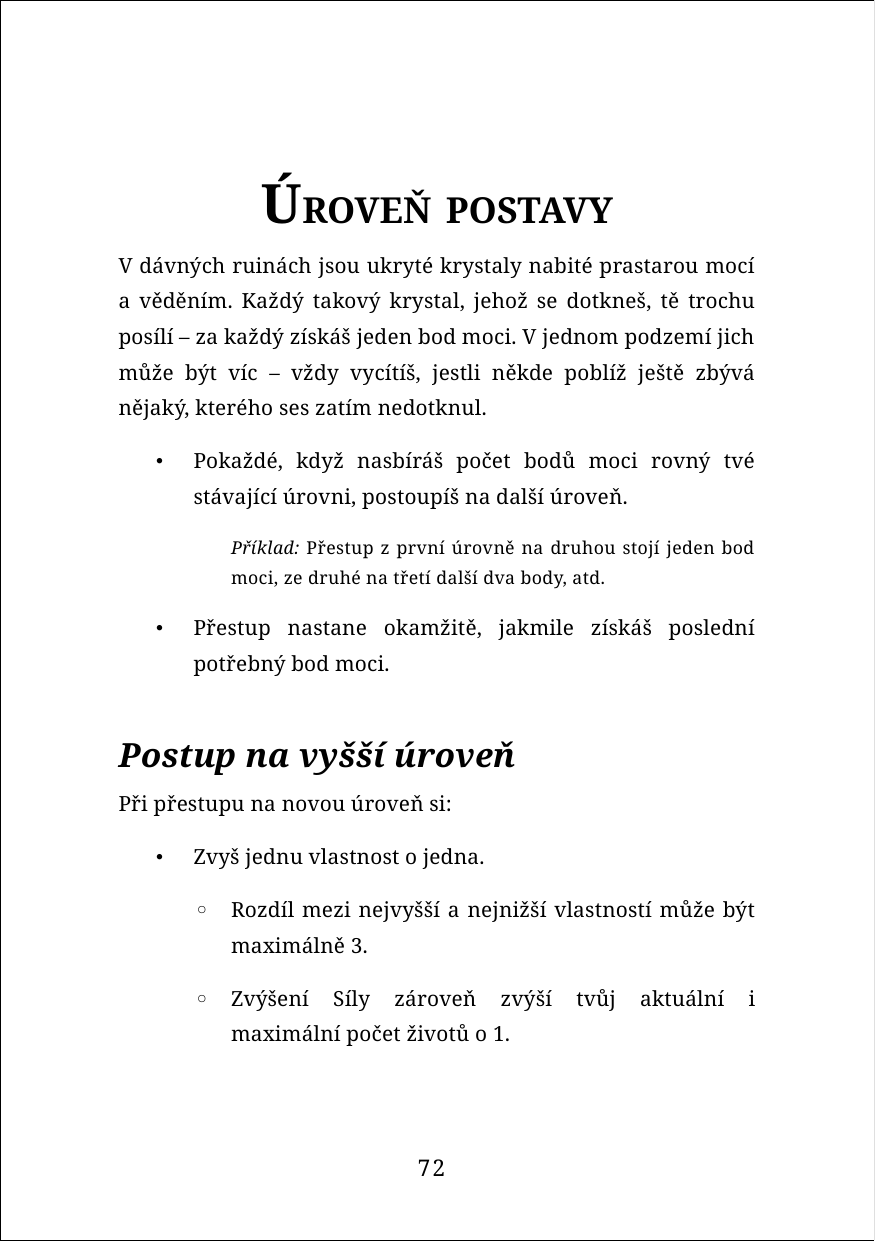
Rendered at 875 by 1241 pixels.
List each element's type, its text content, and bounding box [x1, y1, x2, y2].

list Rozdíl mezi nejvyšší a nejnižší vlastností může být maximálně 3. [193, 895, 756, 959]
list Přestup nastane okamžitě, jakmile získáš poslední potřebný bod moci. [156, 613, 756, 677]
text V dávných ruinách jsou ukryté krystaly nabité prastarou mocí a věděním. Každý takový krystal, jehož se dotkneš, tě trochu posílí – za každý získáš jeden bod moci. V jednom podzemí jich může být víc – vždy vycítíš, jestli někde poblíž ještě zbývá nějaký, kterého ses zatím nedotknul. [118, 251, 756, 422]
list Zvýšení Síly zároveň zvýší tvůj aktuální i maximální počet životů o 1. [193, 984, 756, 1048]
subtitle Úroveň postavy [118, 166, 756, 239]
subtitle Postup na vyšší úroveň [118, 732, 756, 777]
list Zvyš jednu vlastnost o jedna. [156, 842, 756, 870]
list Příklad: Přestup z první úrovně na druhou stojí jeden bod moci, ze druhé na třetí další dva body, atd. [193, 535, 756, 589]
text Při přestupu na novou úroveň si: [118, 789, 756, 817]
list Pokaždé, když nasbíráš počet bodů moci rovný tvé stávající úrovni, postoupíš na další úroveň. [156, 446, 756, 510]
